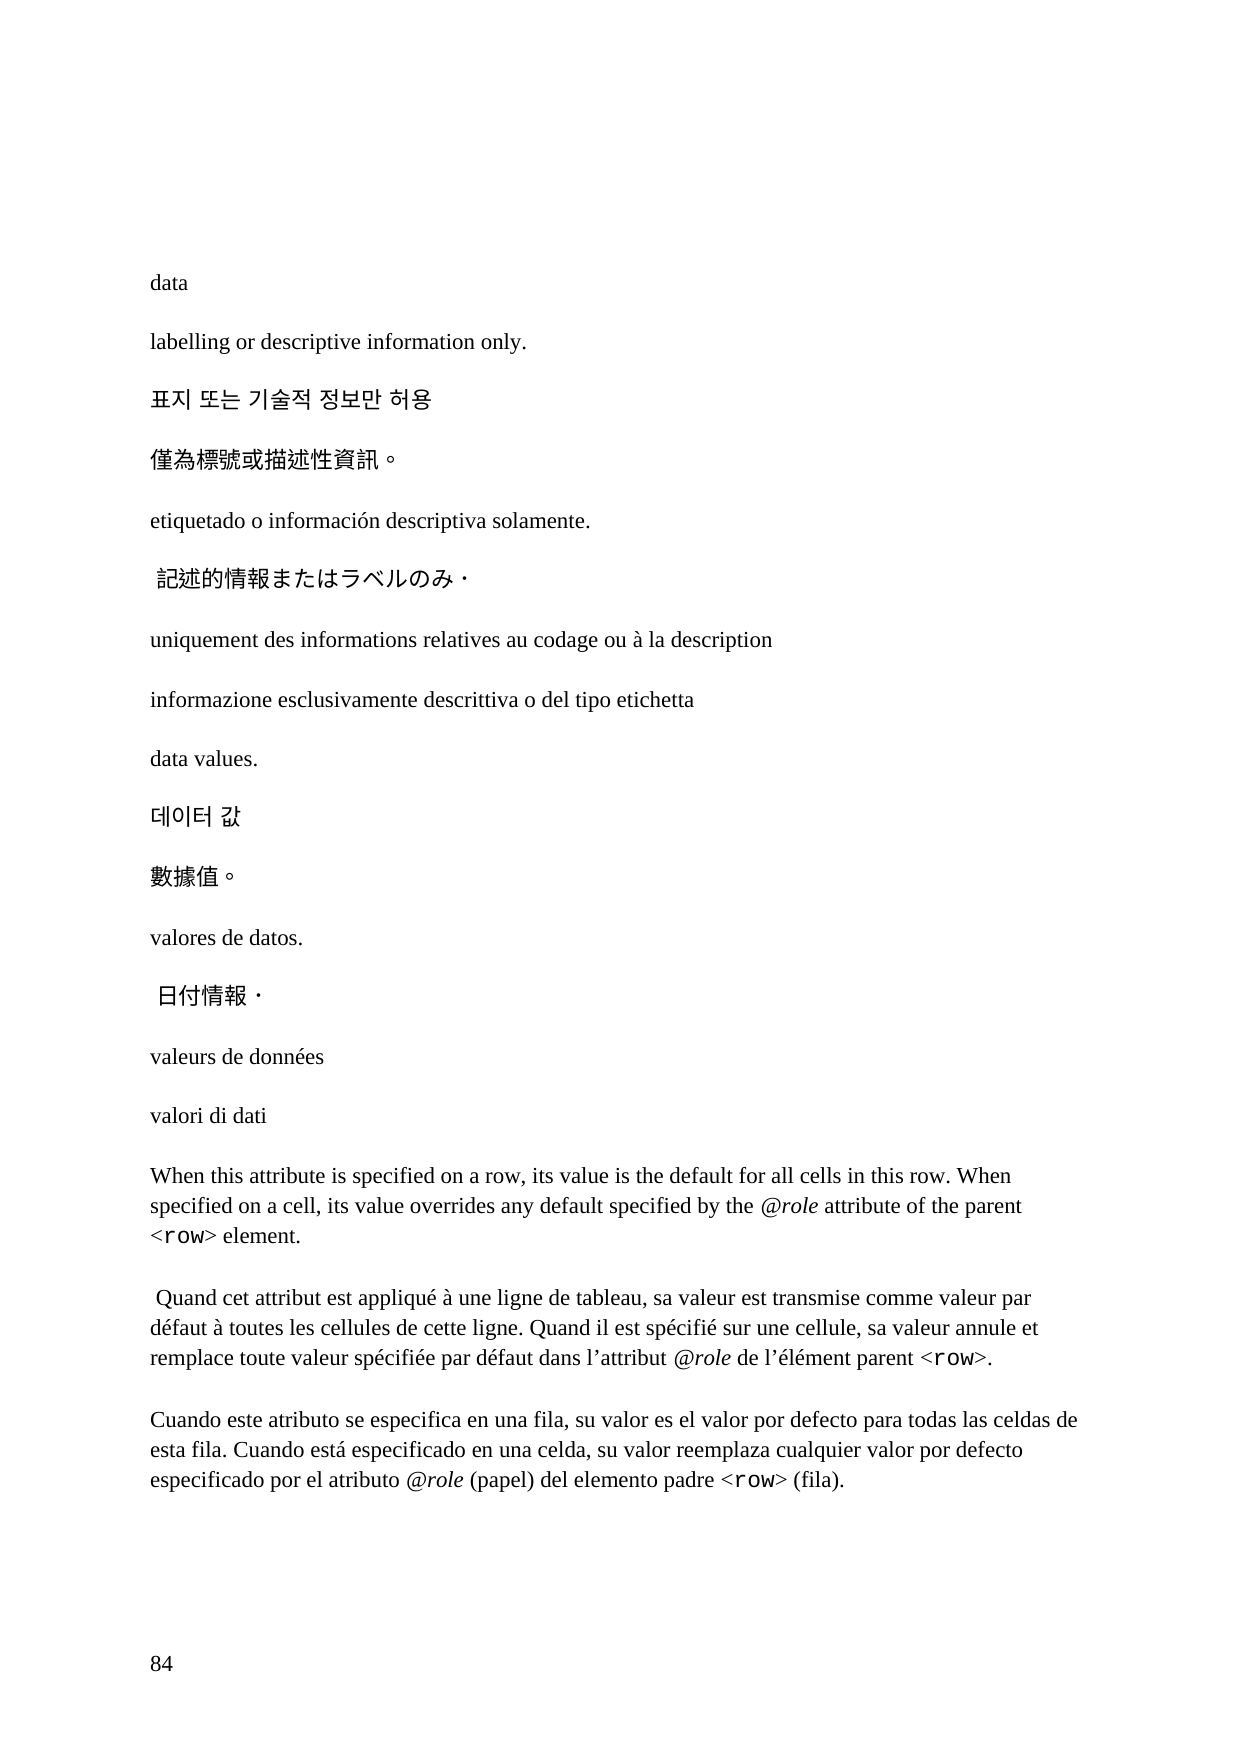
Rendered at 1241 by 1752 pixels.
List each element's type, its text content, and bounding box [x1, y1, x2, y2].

text labelling or descriptive information only. [150, 328, 1090, 354]
text 僅為標號或描述性資訊。 [150, 447, 1090, 474]
text valores de datos. [150, 924, 1090, 950]
text 日付情報． [150, 983, 1090, 1010]
text informazione esclusivamente descrittiva o del tipo etichetta [150, 686, 1090, 712]
text uniquement des informations relatives au codage ou à la description [150, 626, 1090, 653]
text 표지 또는 기술적 정보만 허용 [150, 387, 1090, 414]
text 記述的情報またはラベルのみ． [150, 566, 1090, 593]
text data [150, 269, 1090, 295]
text valeurs de données [150, 1043, 1090, 1069]
text data values. [150, 745, 1090, 771]
text 數據值。 [150, 864, 1090, 891]
text Quand cet attribut est appliqué à une ligne de tableau, sa valeur est transmise comme valeur par défaut à toutes les cellules de cette ligne. Quand il est spécifié sur une cellule, sa valeur annule et remplace toute valeur spécifiée par défaut dans l’attribut @role de l’élément parent <row>. [150, 1284, 1090, 1372]
text etiquetado o información descriptiva solamente. [150, 507, 1090, 533]
text When this attribute is specified on a row, its value is the default for all cells in this row. When specified on a cell, its value overrides any default specified by the @role attribute of the parent <row> element. [150, 1162, 1090, 1251]
text valori di dati [150, 1102, 1090, 1129]
text Cuando este atributo se especifica en una fila, su valor es el valor por defecto para todas las celdas de esta fila. Cuando está especificado en una celda, su valor reemplaza cualquier valor por defecto especificado por el atributo @role (papel) del elemento padre <row> (fila). [150, 1406, 1090, 1494]
text 데이터 값 [150, 804, 1090, 831]
